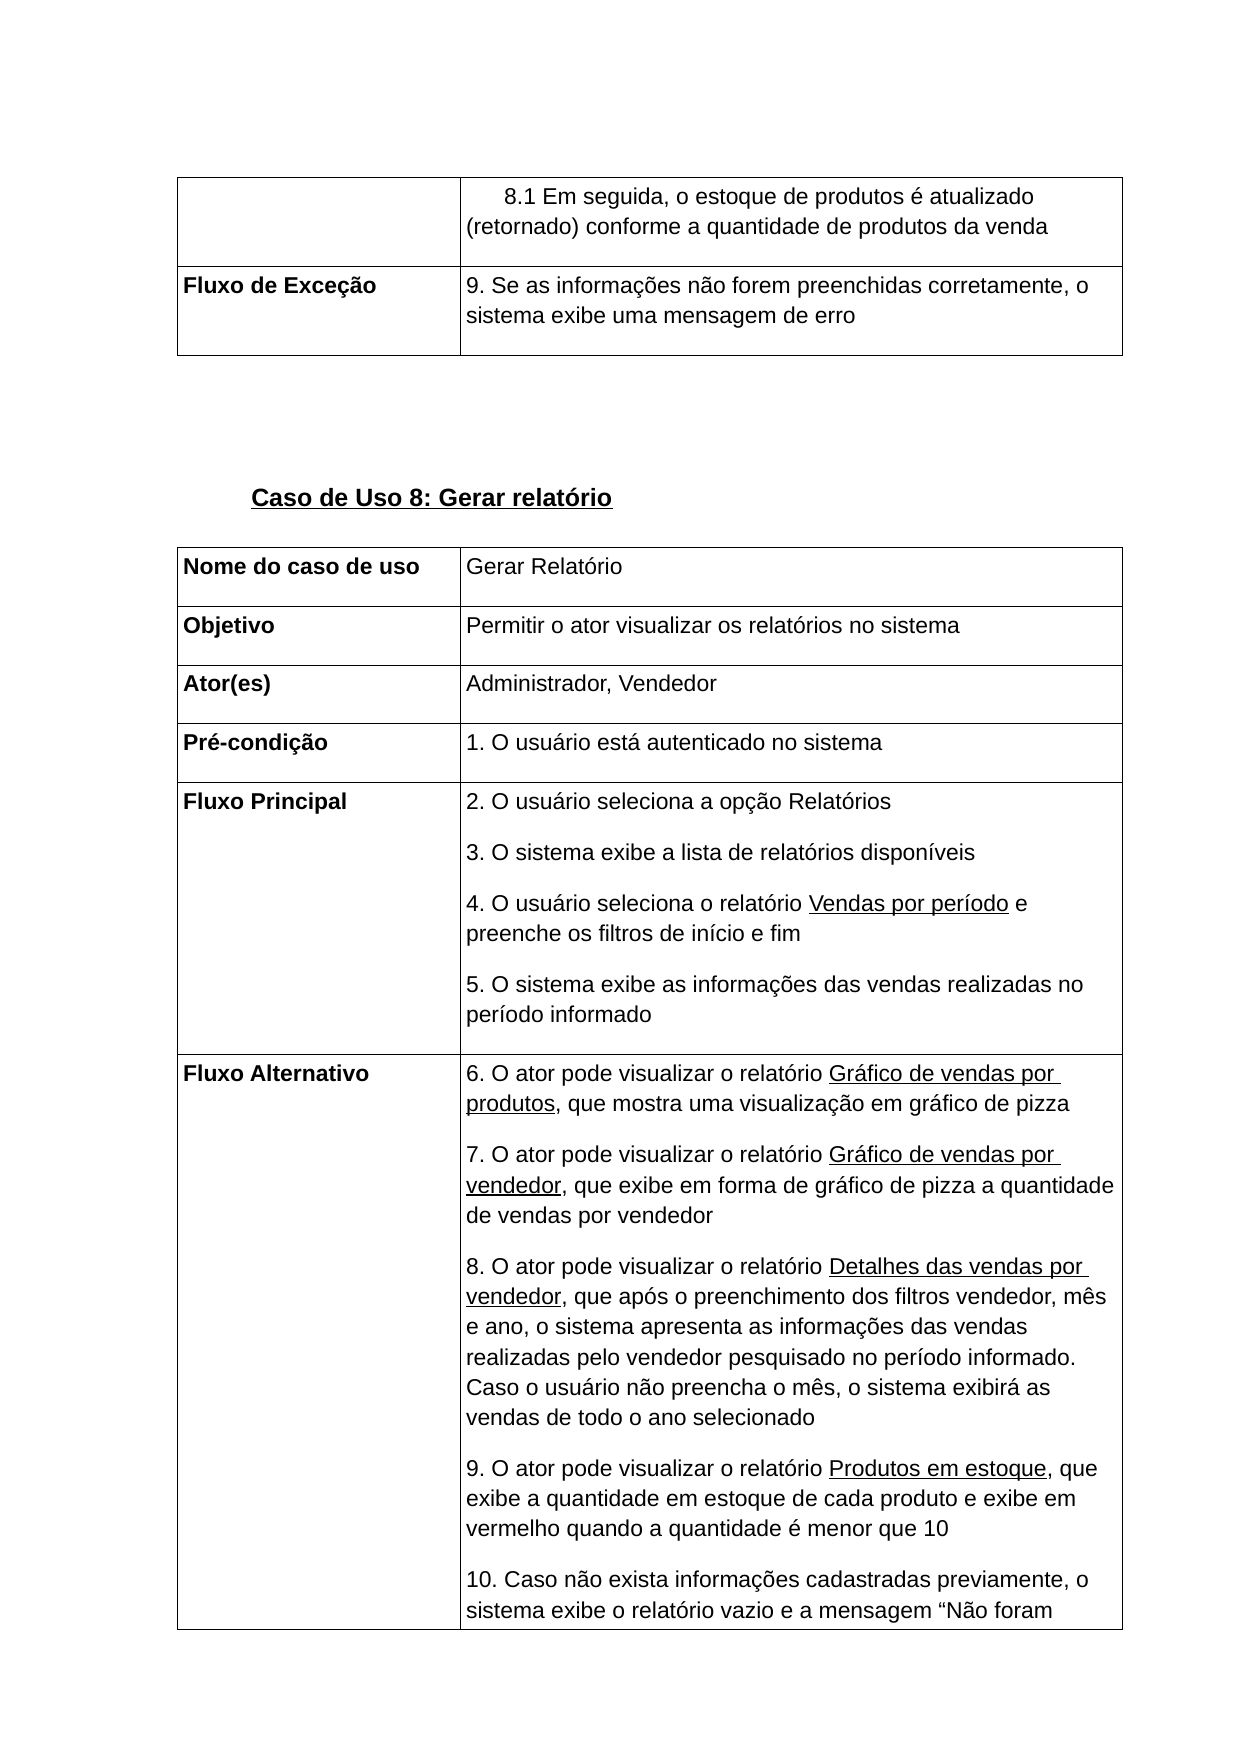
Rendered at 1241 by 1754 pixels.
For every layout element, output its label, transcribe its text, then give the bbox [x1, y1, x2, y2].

table_cell Permitir o ator visualizar os relatórios no sistema [461, 607, 1122, 664]
text Caso de Uso 8: Gerar relatório [177, 483, 1122, 512]
table_cell 6. O ator pode visualizar o relatório Gráfico de vendas por produtos, que mostra uma visualização em gráfico de pizza 7. O ator pode visualizar o relatório Gráfico de vendas por vendedor, que exibe em forma de gráfico de pizza a quantidade de vendas por vendedor 8. O ator pode visualizar o relatório Detalhes das vendas por vendedor, que após o preenchimento dos filtros vendedor, mês e ano, o sistema apresenta as informações das vendas realizadas pelo vendedor pesquisado no período informado. Caso o usuário não preencha o mês, o sistema exibirá as vendas de todo o ano selecionado 9. O ator pode visualizar o relatório Produtos em estoque, que exibe a quantidade em estoque de cada produto e exibe em vermelho quando a quantidade é menor que 10 10. Caso não exista informações cadastradas previamente, o sistema exibe o relatório vazio e a mensagem “Não foram [461, 1055, 1122, 1629]
table_cell Ator(es) [178, 666, 460, 723]
table_header Gerar Relatório [461, 548, 1122, 606]
table_cell Fluxo de Exceção [178, 267, 460, 355]
table_cell 1. O usuário está autenticado no sistema [461, 724, 1122, 782]
table_cell Fluxo Principal [178, 783, 460, 1054]
table_cell Fluxo Alternativo [178, 1055, 460, 1629]
table_cell Pré-condição [178, 724, 460, 782]
table_cell 2. O usuário seleciona a opção Relatórios 3. O sistema exibe a lista de relatórios disponíveis 4. O usuário seleciona o relatório Vendas por período e preenche os filtros de início e fim 5. O sistema exibe as informações das vendas realizadas no período informado [461, 783, 1122, 1054]
table_header Nome do caso de uso [178, 548, 460, 606]
table_cell Administrador, Vendedor [461, 666, 1122, 723]
table_cell Objetivo [178, 607, 460, 664]
table_cell 8.1 Em seguida, o estoque de produtos é atualizado (retornado) conforme a quantidade de produtos da venda [461, 178, 1122, 266]
table_cell [178, 178, 460, 266]
table_cell 9. Se as informações não forem preenchidas corretamente, o sistema exibe uma mensagem de erro [461, 267, 1122, 355]
